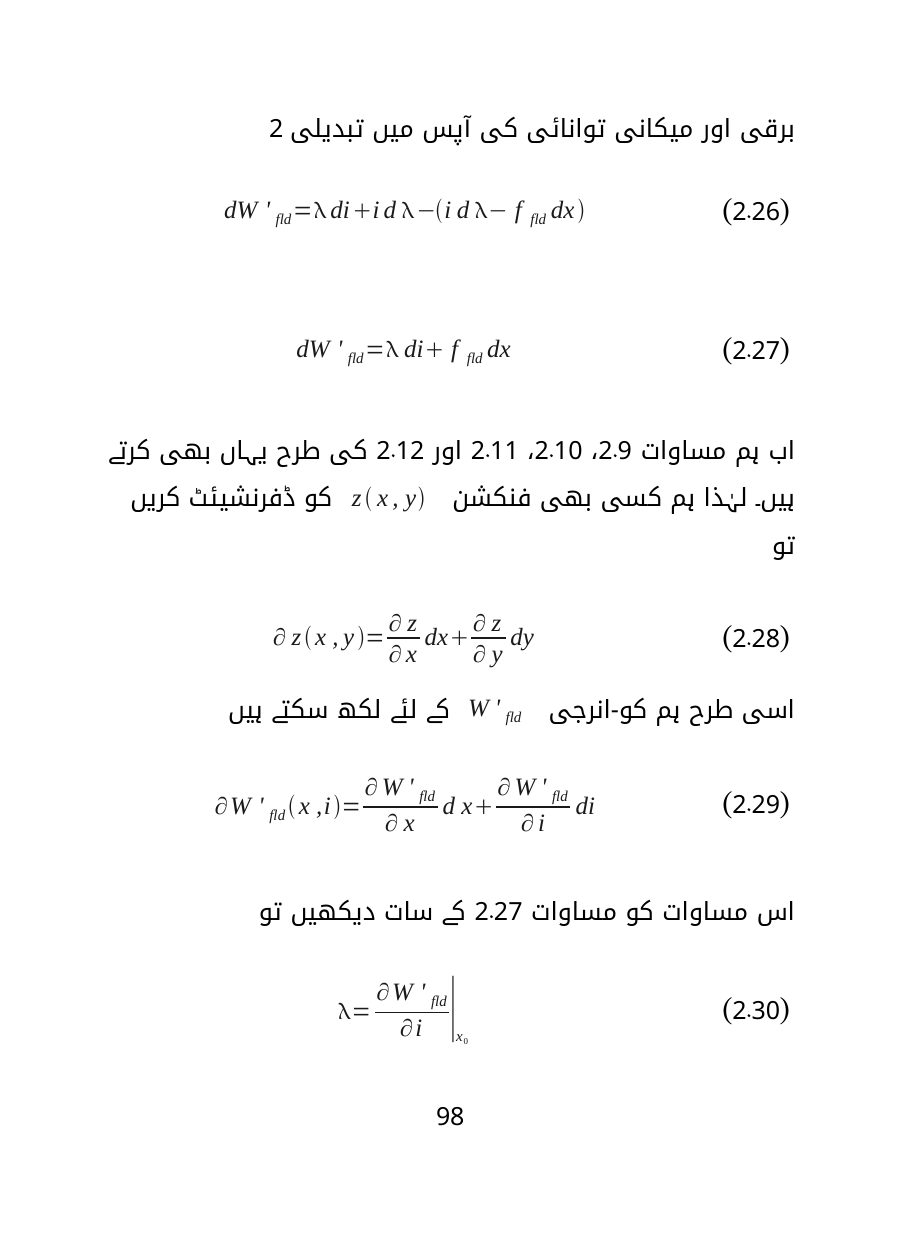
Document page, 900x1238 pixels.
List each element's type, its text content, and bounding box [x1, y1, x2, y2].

text اب ہم مساوات 2.9، 2.10، 2.11 اور 2.12 کی طرح یہاں بھی کرتے ہیں۔ لہٰذا ہم کسی بھی فنکشن کو ڈفرنشیئٹ کریں تو [105, 427, 795, 569]
table_header (2.28) [693, 604, 795, 686]
table_header [105, 322, 694, 393]
table_header (2.26) [695, 183, 795, 254]
table_header (2.30) [693, 970, 795, 1065]
text اسی طرح ہم کو-انرجی کے لئے لکھ سکتے ہیں [105, 686, 795, 734]
table_header [105, 970, 692, 1065]
table_header [105, 604, 692, 686]
table_header (2.29) [695, 768, 795, 854]
table_header [105, 183, 695, 254]
table_header (2.27) [694, 322, 795, 393]
table_header [105, 768, 695, 854]
text اس مساوات کو مساوات 2.27 کے سات دیکھیں تو [105, 888, 795, 936]
